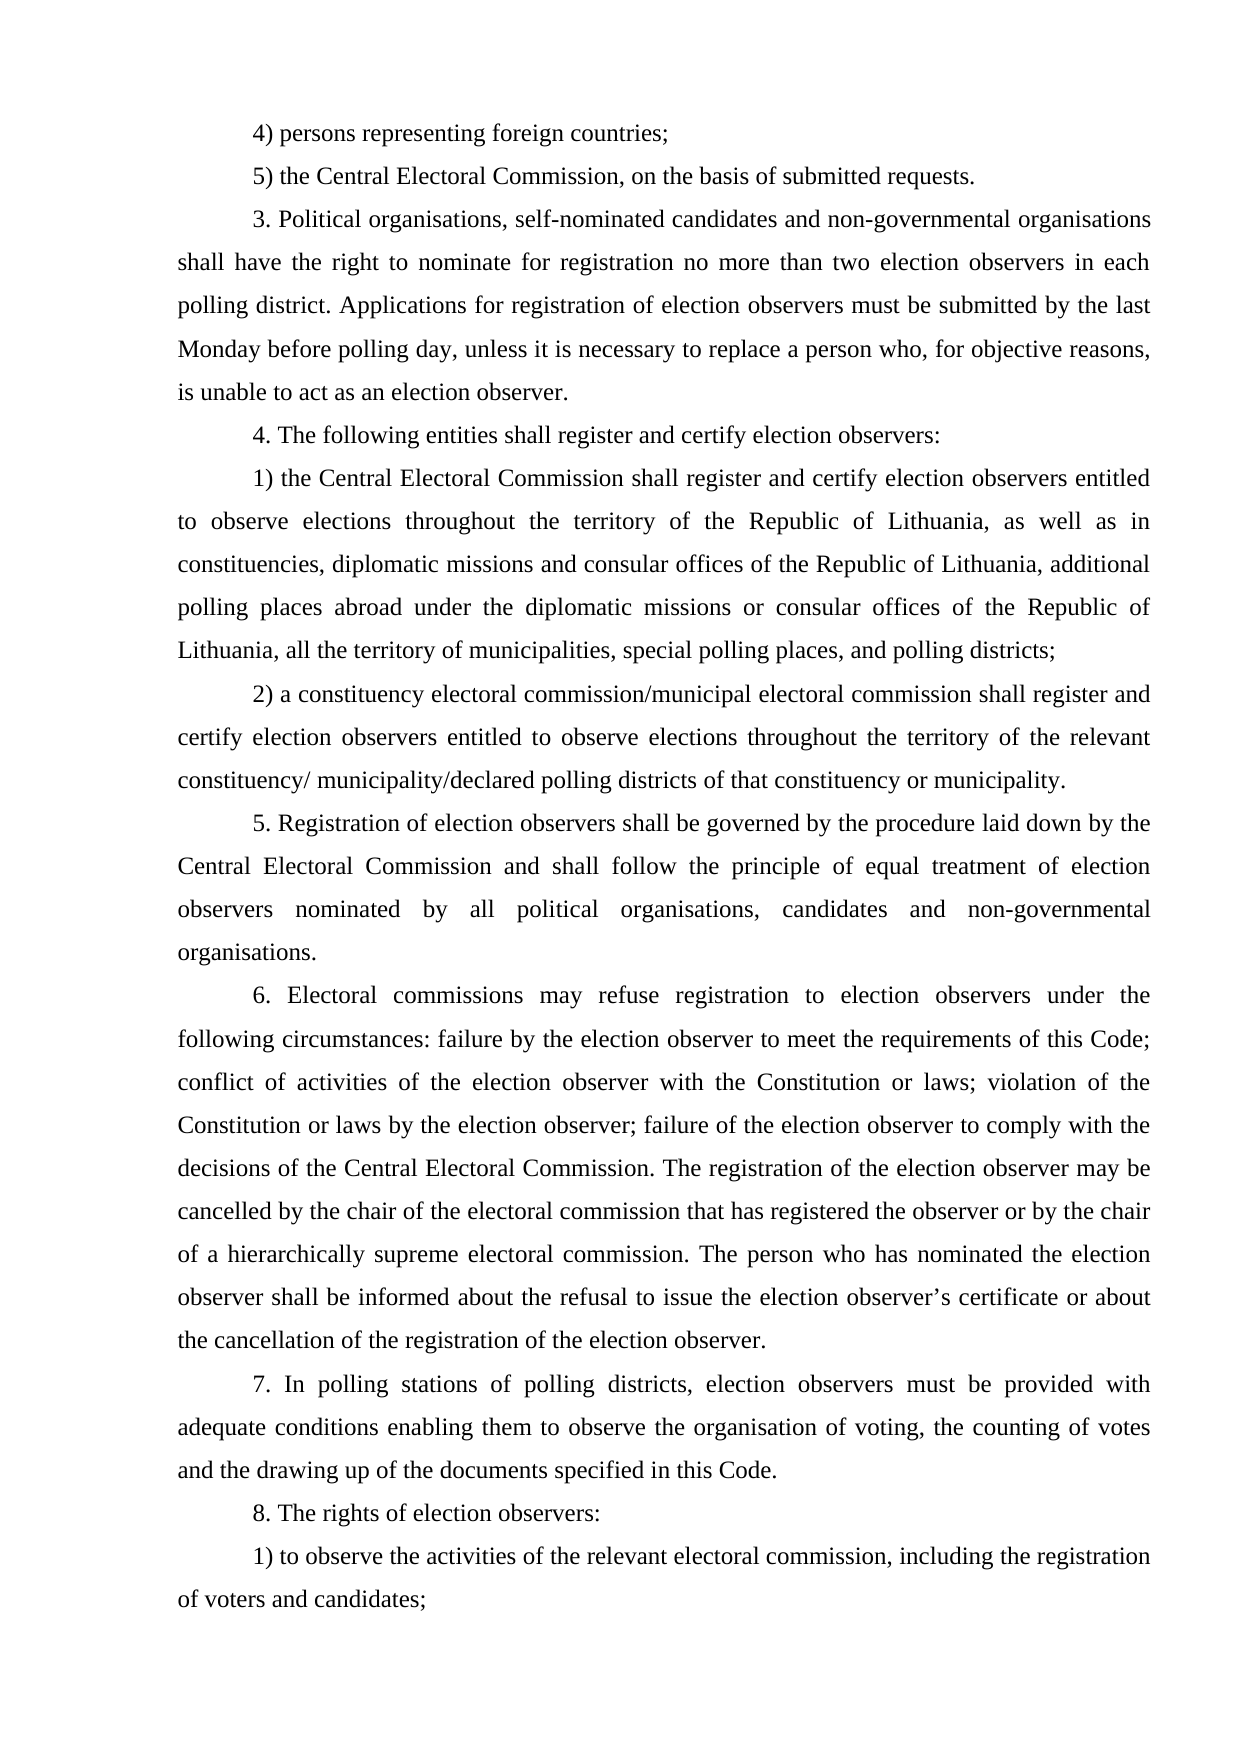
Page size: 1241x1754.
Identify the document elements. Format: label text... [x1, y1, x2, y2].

text 2) a constituency electoral commission/municipal electoral commission shall register and certify election observers entitled to observe elections throughout the territory of the relevant constituency/ municipality/declared polling districts of that constituency or municipality. [177, 679, 1152, 794]
text 5. Registration of election observers shall be governed by the procedure laid down by the Central Electoral Commission and shall follow the principle of equal treatment of election observers nominated by all political organisations, candidates and non-governmental organisations. [177, 808, 1152, 966]
text 3. Political organisations, self-nominated candidates and non-governmental organisations shall have the right to nominate for registration no more than two election observers in each polling district. Applications for registration of election observers must be submitted by the last Monday before polling day, unless it is necessary to replace a person who, for objective reasons, is unable to act as an election observer. [177, 204, 1152, 406]
text 1) the Central Electoral Commission shall register and certify election observers entitled to observe elections throughout the territory of the Republic of Lithuania, as well as in constituencies, diplomatic missions and consular offices of the Republic of Lithuania, additional polling places abroad under the diplomatic missions or consular offices of the Republic of Lithuania, all the territory of municipalities, special polling places, and polling districts; [177, 463, 1152, 664]
text 6. Electoral commissions may refuse registration to election observers under the following circumstances: failure by the election observer to meet the requirements of this Code; conflict of activities of the election observer with the Constitution or laws; violation of the Constitution or laws by the election observer; failure of the election observer to comply with the decisions of the Central Electoral Commission. The registration of the election observer may be cancelled by the chair of the electoral commission that has registered the observer or by the chair of a hierarchically supreme electoral commission. The person who has nominated the election observer shall be informed about the refusal to issue the election observer’s certificate or about the cancellation of the registration of the election observer. [177, 981, 1152, 1354]
text 4) persons representing foreign countries; [177, 118, 1152, 147]
text 5) the Central Electoral Commission, on the basis of submitted requests. [177, 161, 1152, 190]
text 7. In polling stations of polling districts, election observers must be provided with adequate conditions enabling them to observe the organisation of voting, the counting of votes and the drawing up of the documents specified in this Code. [177, 1369, 1152, 1484]
text 1) to observe the activities of the relevant electoral commission, including the registration of voters and candidates; [177, 1541, 1152, 1613]
text 8. The rights of election observers: [177, 1498, 1152, 1527]
text 4. The following entities shall register and certify election observers: [177, 420, 1152, 449]
